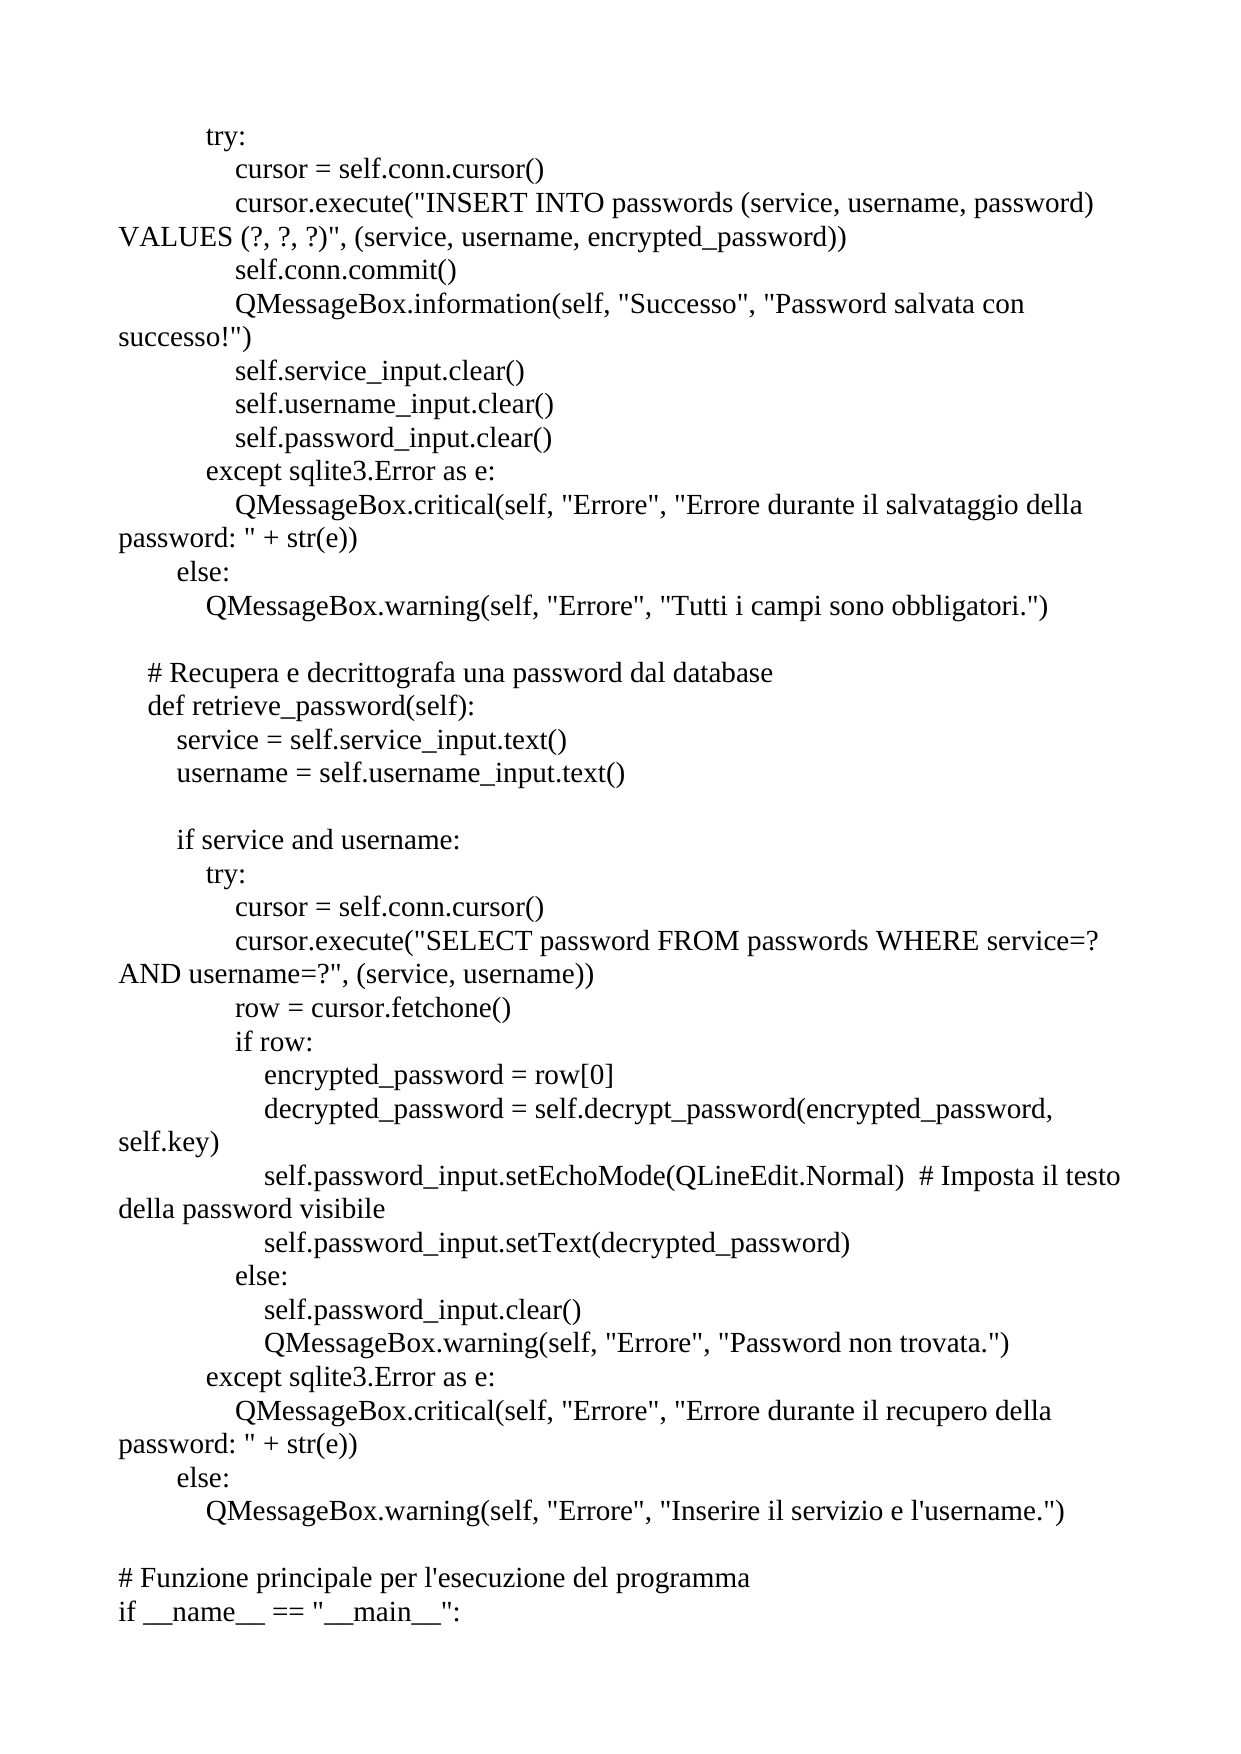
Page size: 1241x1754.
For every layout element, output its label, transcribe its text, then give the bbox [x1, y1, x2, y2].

text QMessageBox.critical(self, "Errore", "Errore durante il recupero della password: " + str(e)) [118, 1393, 1122, 1460]
text self.password_input.clear() [118, 420, 1122, 453]
text self.conn.commit() [118, 252, 1122, 286]
text QMessageBox.warning(self, "Errore", "Inserire il servizio e l'username.") [118, 1493, 1122, 1527]
text QMessageBox.information(self, "Successo", "Password salvata con successo!") [118, 286, 1122, 353]
text QMessageBox.warning(self, "Errore", "Tutti i campi sono obbligatori.") [118, 588, 1122, 621]
text self.password_input.setEchoMode(QLineEdit.Normal) # Imposta il testo della password visibile [118, 1158, 1122, 1225]
text else: [118, 1258, 1122, 1292]
text else: [118, 554, 1122, 588]
text cursor.execute("SELECT password FROM passwords WHERE service=? AND username=?", (service, username)) [118, 923, 1122, 990]
text row = cursor.fetchone() [118, 990, 1122, 1024]
text # Recupera e decrittografa una password dal database [118, 655, 1122, 688]
text except sqlite3.Error as e: [118, 453, 1122, 487]
text QMessageBox.warning(self, "Errore", "Password non trovata.") [118, 1326, 1122, 1359]
text except sqlite3.Error as e: [118, 1359, 1122, 1393]
text def retrieve_password(self): [118, 688, 1122, 722]
text cursor.execute("INSERT INTO passwords (service, username, password) VALUES (?, ?, ?)", (service, username, encrypted_password)) [118, 185, 1122, 252]
text self.password_input.setText(decrypted_password) [118, 1225, 1122, 1258]
text self.password_input.clear() [118, 1292, 1122, 1326]
text if row: [118, 1024, 1122, 1057]
text self.username_input.clear() [118, 386, 1122, 420]
text encrypted_password = row[0] [118, 1057, 1122, 1091]
text if __name__ == "__main__": [118, 1594, 1122, 1627]
text service = self.service_input.text() [118, 722, 1122, 755]
text cursor = self.conn.cursor() [118, 889, 1122, 923]
text try: [118, 118, 1122, 152]
text cursor = self.conn.cursor() [118, 152, 1122, 185]
text else: [118, 1460, 1122, 1493]
text try: [118, 856, 1122, 889]
text username = self.username_input.text() [118, 755, 1122, 789]
text self.service_input.clear() [118, 353, 1122, 386]
text # Funzione principale per l'esecuzione del programma [118, 1560, 1122, 1594]
text if service and username: [118, 822, 1122, 856]
text decrypted_password = self.decrypt_password(encrypted_password, self.key) [118, 1091, 1122, 1158]
text QMessageBox.critical(self, "Errore", "Errore durante il salvataggio della password: " + str(e)) [118, 487, 1122, 554]
